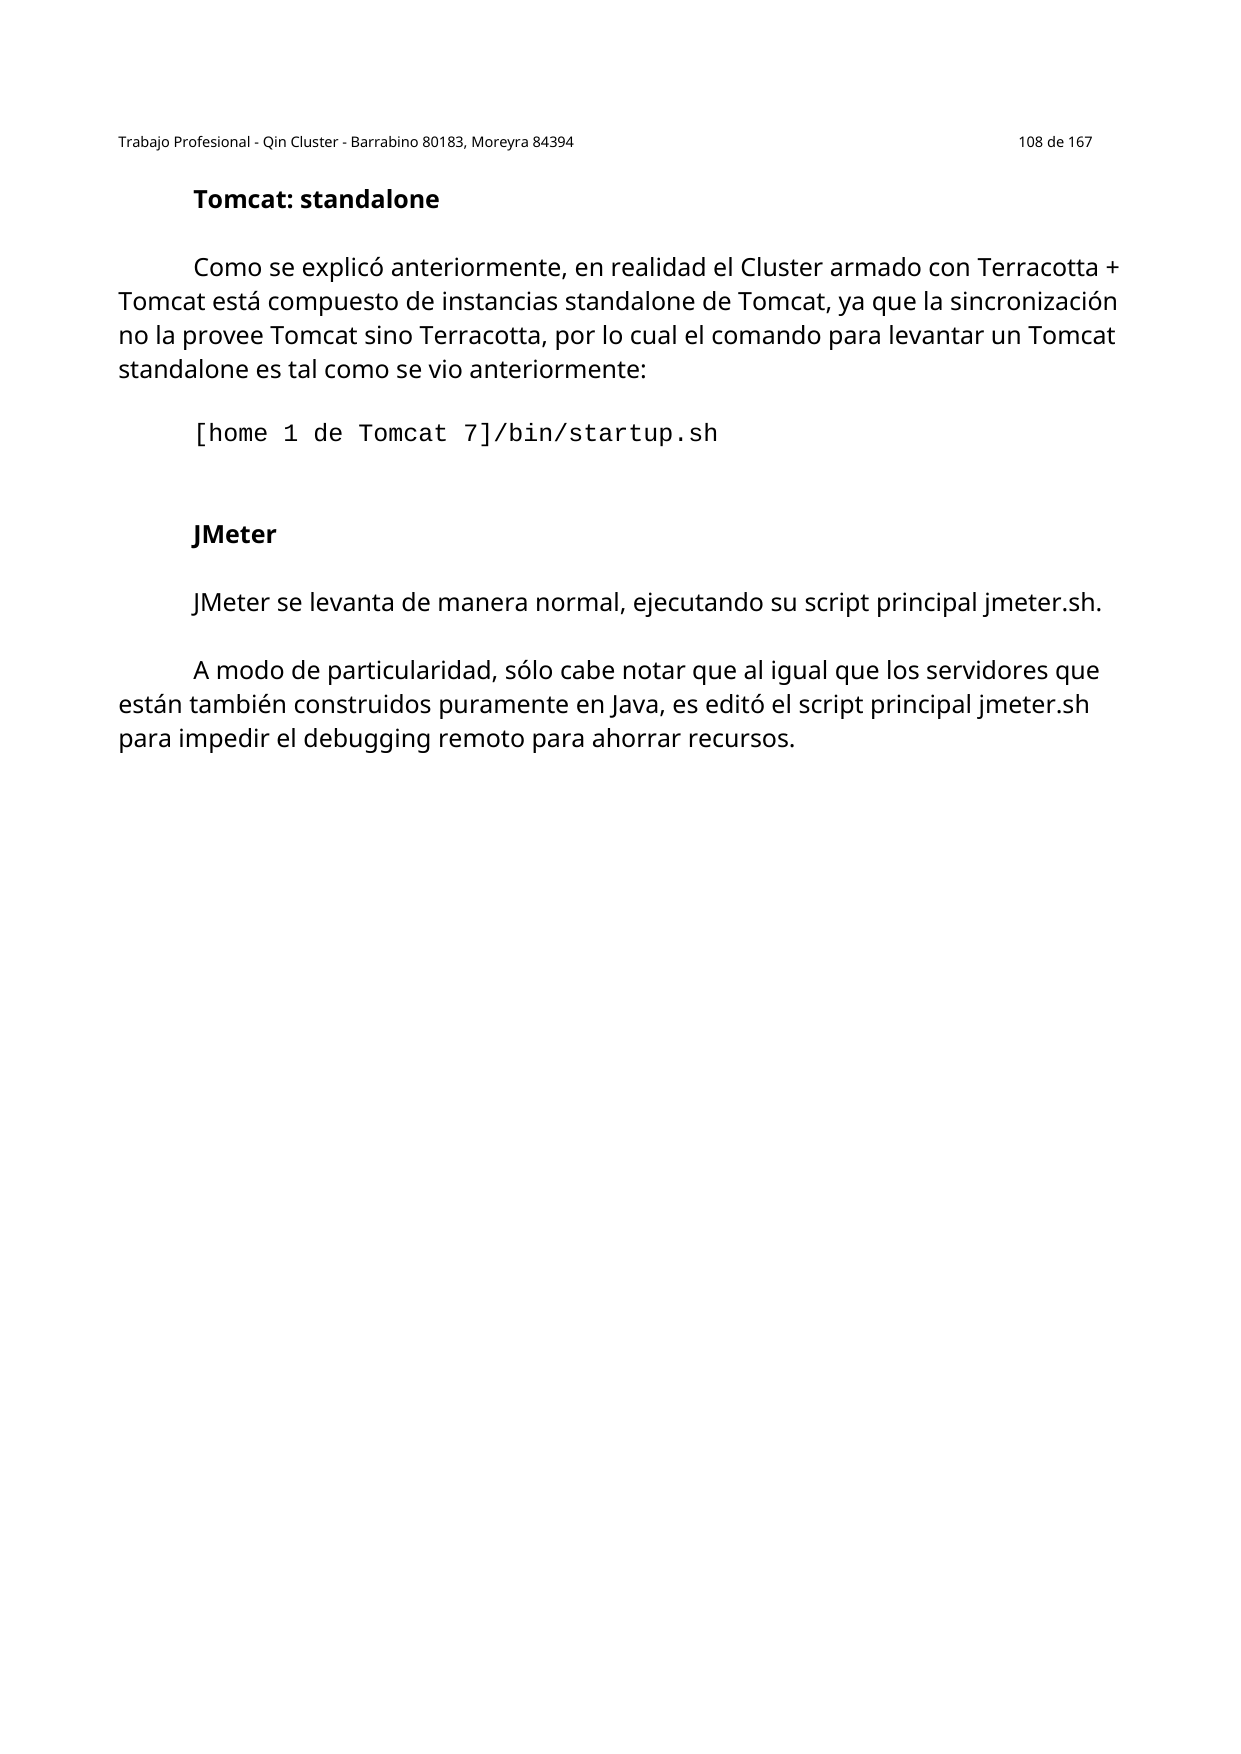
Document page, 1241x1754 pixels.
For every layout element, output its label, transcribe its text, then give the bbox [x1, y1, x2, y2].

text JMeter [118, 517, 1122, 551]
text JMeter se levanta de manera normal, ejecutando su script principal jmeter.sh. [118, 585, 1122, 619]
text Como se explicó anteriormente, en realidad el Cluster armado con Terracotta + Tomcat está compuesto de instancias standalone de Tomcat, ya que la sincronización no la provee Tomcat sino Terracotta, por lo cual el comando para levantar un Tomcat standalone es tal como se vio anteriormente: [118, 250, 1122, 386]
text [home 1 de Tomcat 7]/bin/startup.sh [118, 420, 1122, 448]
text A modo de particularidad, sólo cabe notar que al igual que los servidores que están también construidos puramente en Java, es editó el script principal jmeter.sh para impedir el debugging remoto para ahorrar recursos. [118, 653, 1122, 755]
text Tomcat: standalone [118, 182, 1122, 216]
